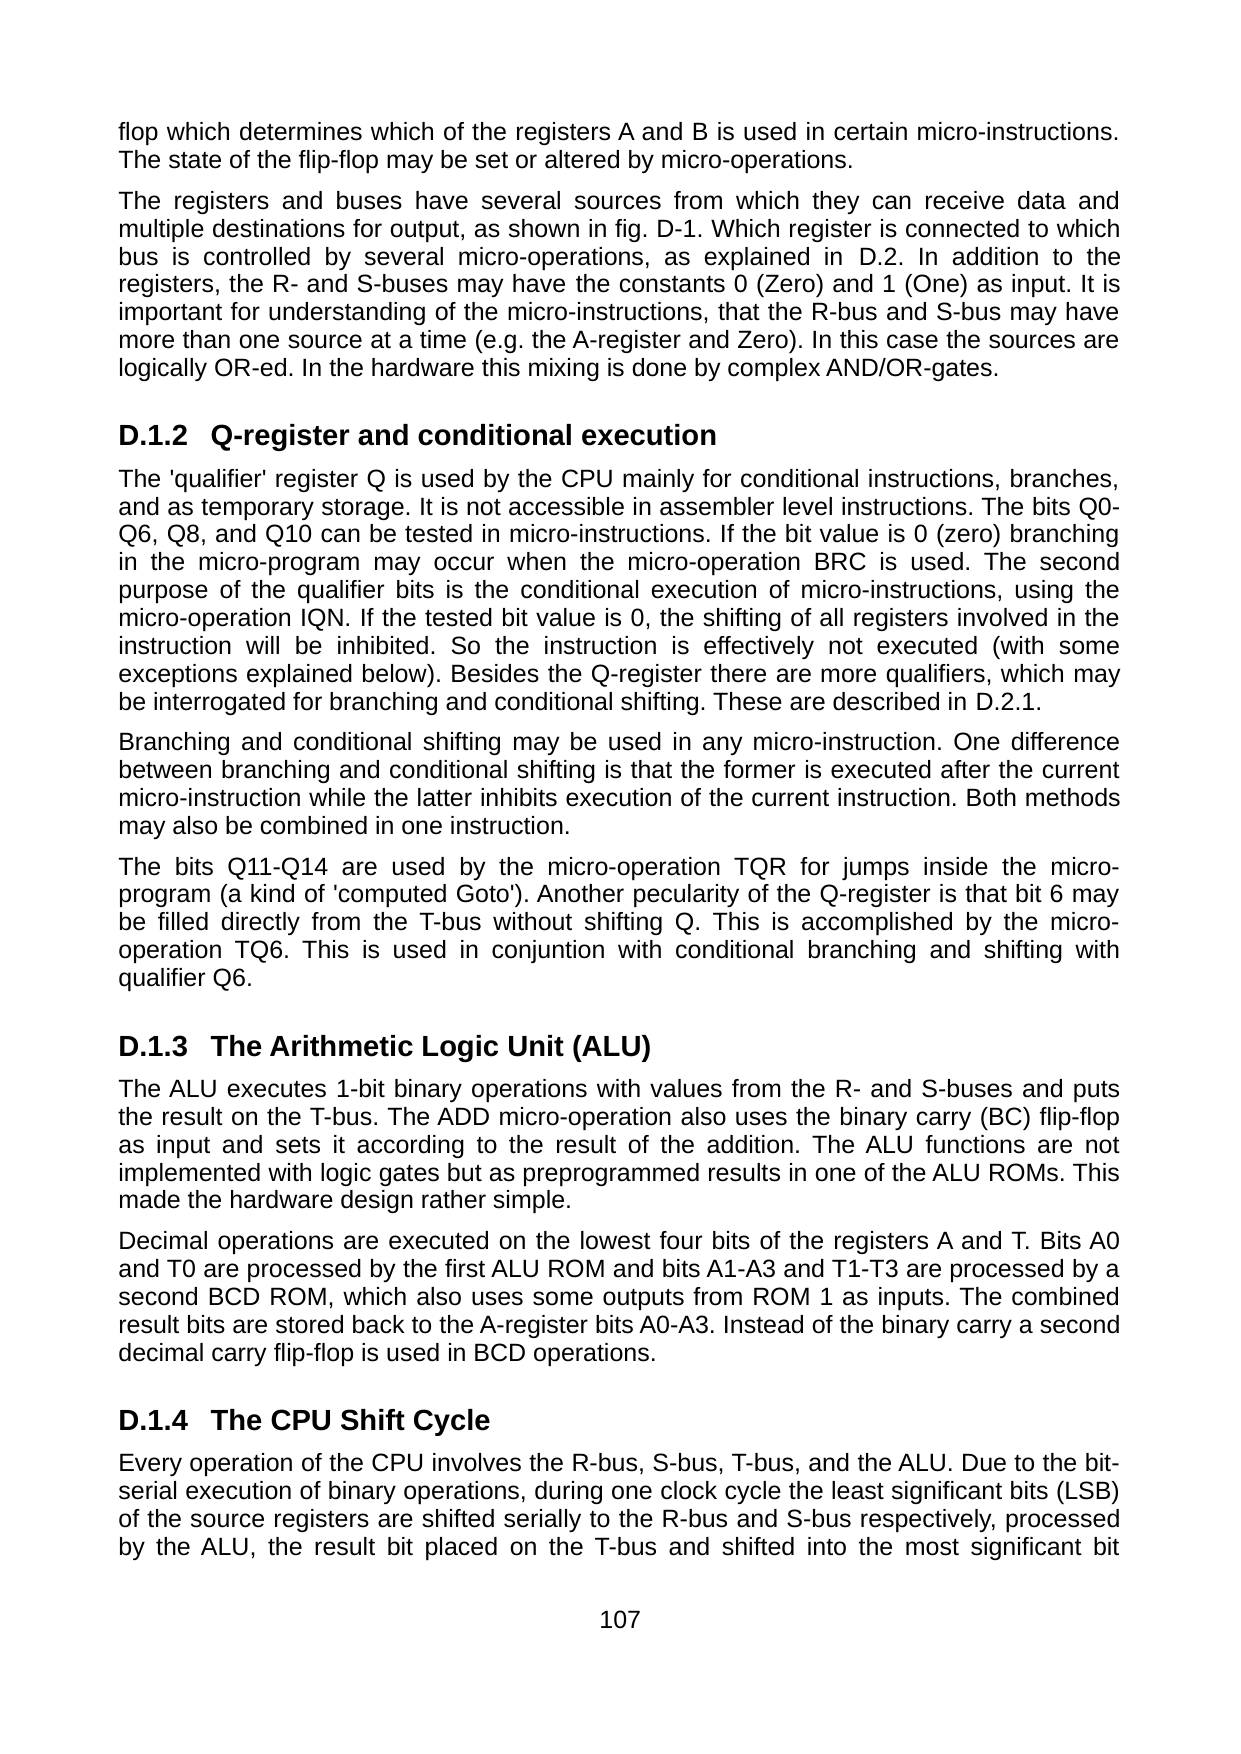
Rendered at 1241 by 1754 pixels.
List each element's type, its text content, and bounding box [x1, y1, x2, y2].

subtitle The CPU Shift Cycle [118, 1404, 1122, 1436]
text Every operation of the CPU involves the R-bus, S-bus, T-bus, and the ALU. Due to the bit-serial execution of binary operations, during one clock cycle the least significant bits (LSB) of the source registers are shifted serially to the R-bus and S-bus respectively, processed by the ALU, the result bit placed on the T-bus and shifted into the most significant bit [118, 1449, 1122, 1561]
text Branching and conditional shifting may be used in any micro-instruction. One difference between branching and conditional shifting is that the former is executed after the current micro-instruction while the latter inhibits execution of the current instruction. Both methods may also be combined in one instruction. [118, 728, 1122, 840]
text The registers and buses have several sources from which they can receive data and multiple destinations for output, as shown in fig. D-1. Which register is connected to which bus is controlled by several micro-operations, as explained in D.2. In addition to the registers, the R- and S-buses may have the constants 0 (Zero) and 1 (One) as input. It is important for understanding of the micro-instructions, that the R-bus and S-bus may have more than one source at a time (e.g. the A-register and Zero). In this case the sources are logically OR-ed. In the hardware this mixing is done by complex AND/OR-gates. [118, 186, 1122, 382]
text The bits Q11-Q14 are used by the micro-operation TQR for jumps inside the micro-program (a kind of 'computed Goto'). Another pecularity of the Q-register is that bit 6 may be filled directly from the T-bus without shifting Q. This is accomplished by the micro-operation TQ6. This is used in conjuntion with conditional branching and shifting with qualifier Q6. [118, 852, 1122, 992]
text The ALU executes 1-bit binary operations with values from the R- and S-buses and puts the result on the T-bus. The ADD micro-operation also uses the binary carry (BC) flip-flop as input and sets it according to the result of the addition. The ALU functions are not implemented with logic gates but as preprogrammed results in one of the ALU ROMs. This made the hardware design rather simple. [118, 1074, 1122, 1214]
text The 'qualifier' register Q is used by the CPU mainly for conditional instructions, branches, and as temporary storage. It is not accessible in assembler level instructions. The bits Q0- Q6, Q8, and Q10 can be tested in micro-instructions. If the bit value is 0 (zero) branching in the micro-program may occur when the micro-operation BRC is used. The second purpose of the qualifier bits is the conditional execution of micro-instructions, using the micro-operation IQN. If the tested bit value is 0, the shifting of all registers involved in the instruction will be inhibited. So the instruction is effectively not executed (with some exceptions explained below). Besides the Q-register there are more qualifiers, which may be interrogated for branching and conditional shifting. These are described in D.2.1. [118, 464, 1122, 716]
subtitle Q-register and conditional execution [118, 419, 1122, 452]
text flop which determines which of the registers A and B is used in certain micro-instructions. The state of the flip-flop may be set or altered by micro-operations. [118, 118, 1122, 174]
text Decimal operations are executed on the lowest four bits of the registers A and T. Bits A0 and T0 are processed by the first ALU ROM and bits A1-A3 and T1-T3 are processed by a second BCD ROM, which also uses some outputs from ROM 1 as inputs. The combined result bits are stored back to the A-register bits A0-A3. Instead of the binary carry a second decimal carry flip-flop is used in BCD operations. [118, 1227, 1122, 1366]
subtitle The Arithmetic Logic Unit (ALU) [118, 1029, 1122, 1062]
